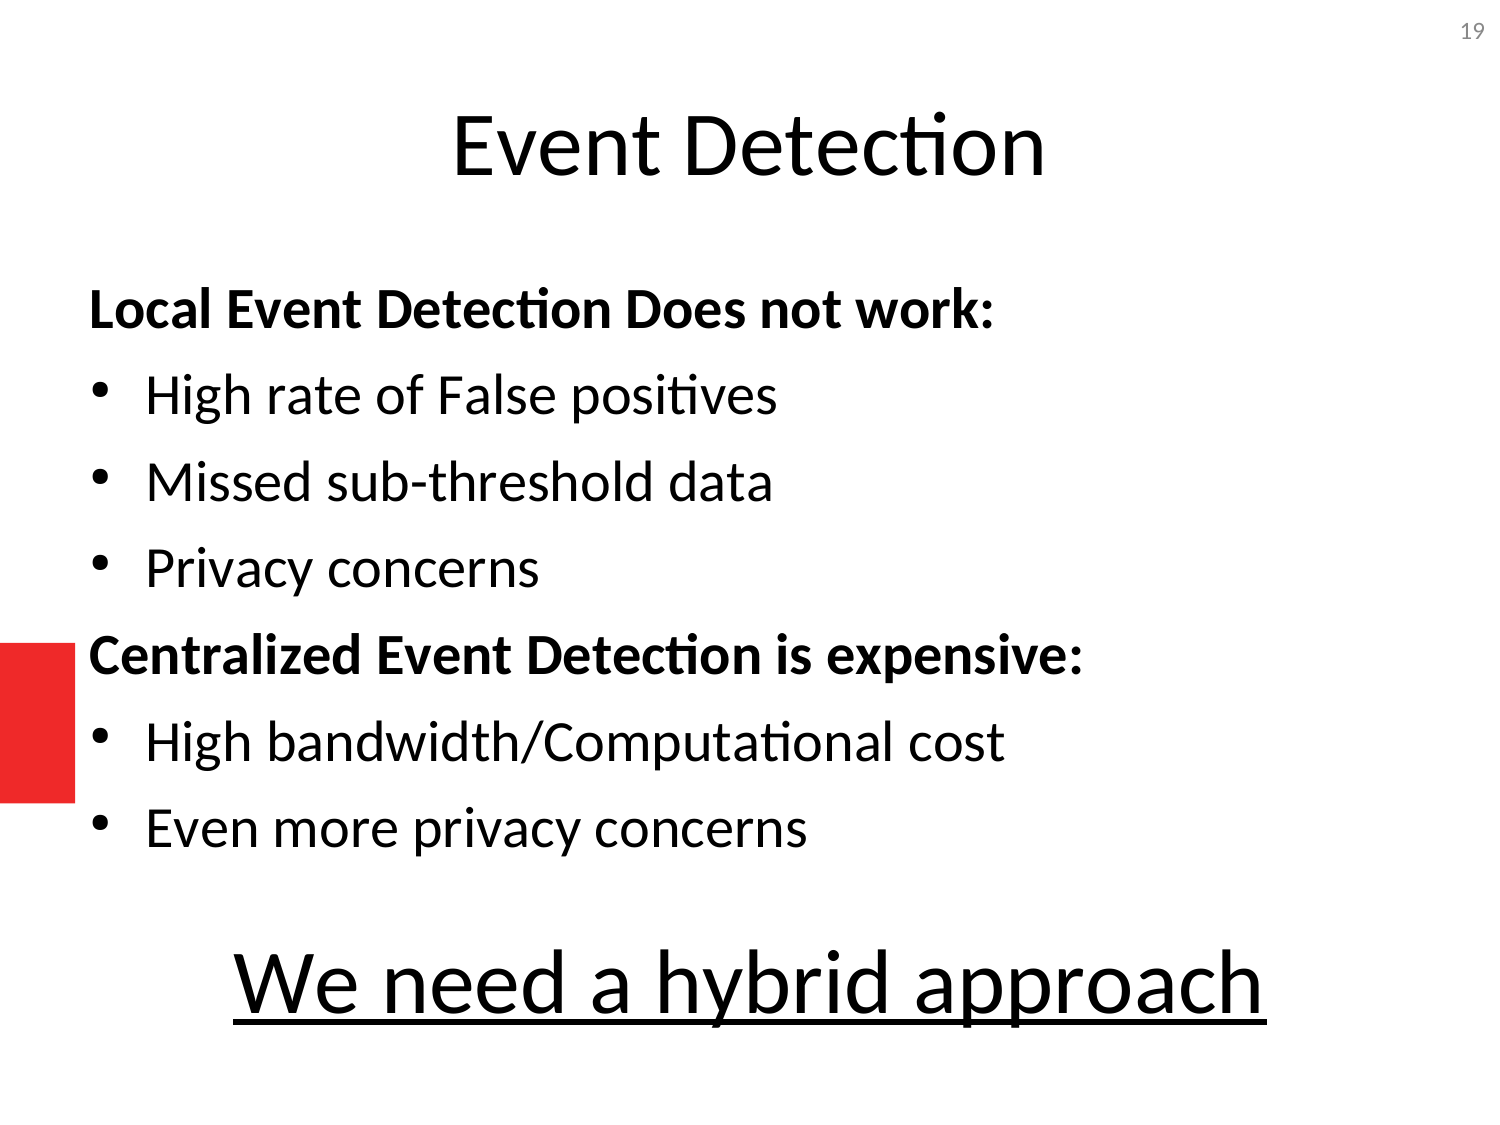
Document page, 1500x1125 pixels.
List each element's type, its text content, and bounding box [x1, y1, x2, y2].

text_box [1149, 0, 1500, 60]
text_box We need a hybrid approach [74, 882, 1426, 1071]
text_box Event Detection [75, 45, 1426, 233]
text_box Local Event Detection Does not work: High rate of False positives Missed sub-threshold data Privacy concerns Centralized Event Detection is expensive: High bandwidth/Computational cost Even more privacy concerns [75, 262, 1426, 882]
